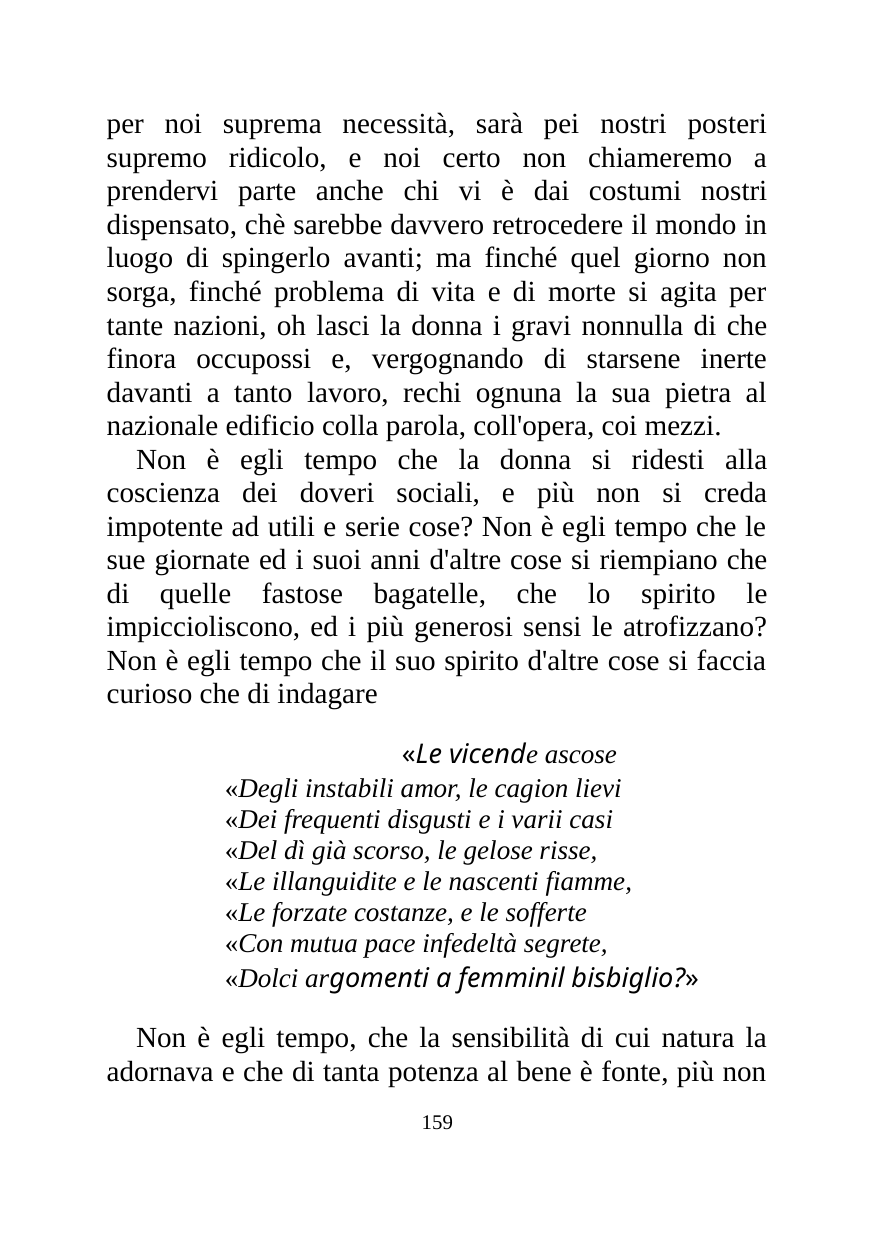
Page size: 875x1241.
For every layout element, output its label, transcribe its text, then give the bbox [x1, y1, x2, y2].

text «Dolci argomenti a femminil bisbiglio?» [224, 959, 768, 996]
text «Le vicende ascose [224, 735, 768, 772]
text «Dei frequenti disgusti e i varii casi [224, 803, 768, 834]
text Non è egli tempo che la donna si ridesti alla coscienza dei doveri sociali, e più non si creda impotente ad utili e serie cose? Non è egli tempo che le sue giornate ed i suoi anni d'altre cose si riempiano che di quelle fastose bagatelle, che lo spirito le impiccioliscono, ed i più generosi sensi le atrofizzano? Non è egli tempo che il suo spirito d'altre cose si faccia curioso che di indagare [106, 442, 768, 710]
text Non è egli tempo, che la sensibilità di cui natura la adornava e che di tanta potenza al bene è fonte, più non [106, 1020, 768, 1087]
text per noi suprema necessità, sarà pei nostri posteri supremo ridicolo, e noi certo non chiameremo a prendervi parte anche chi vi è dai costumi nostri dispensato, chè sarebbe davvero retrocedere il mondo in luogo di spingerlo avanti; ma finché quel giorno non sorga, finché problema di vita e di morte si agita per tante nazioni, oh lasci la donna i gravi nonnulla di che finora occupossi e, vergognando di starsene inerte davanti a tanto lavoro, rechi ognuna la sua pietra al nazionale edificio colla parola, coll'opera, coi mezzi. [106, 106, 768, 442]
text «Con mutua pace infedeltà segrete, [224, 927, 768, 959]
text «Le illanguidite e le nascenti fiamme, [224, 865, 768, 896]
text «Del dì già scorso, le gelose risse, [224, 834, 768, 865]
text «Le forzate costanze, e le sofferte [224, 896, 768, 927]
text «Degli instabili amor, le cagion lievi [224, 772, 768, 803]
